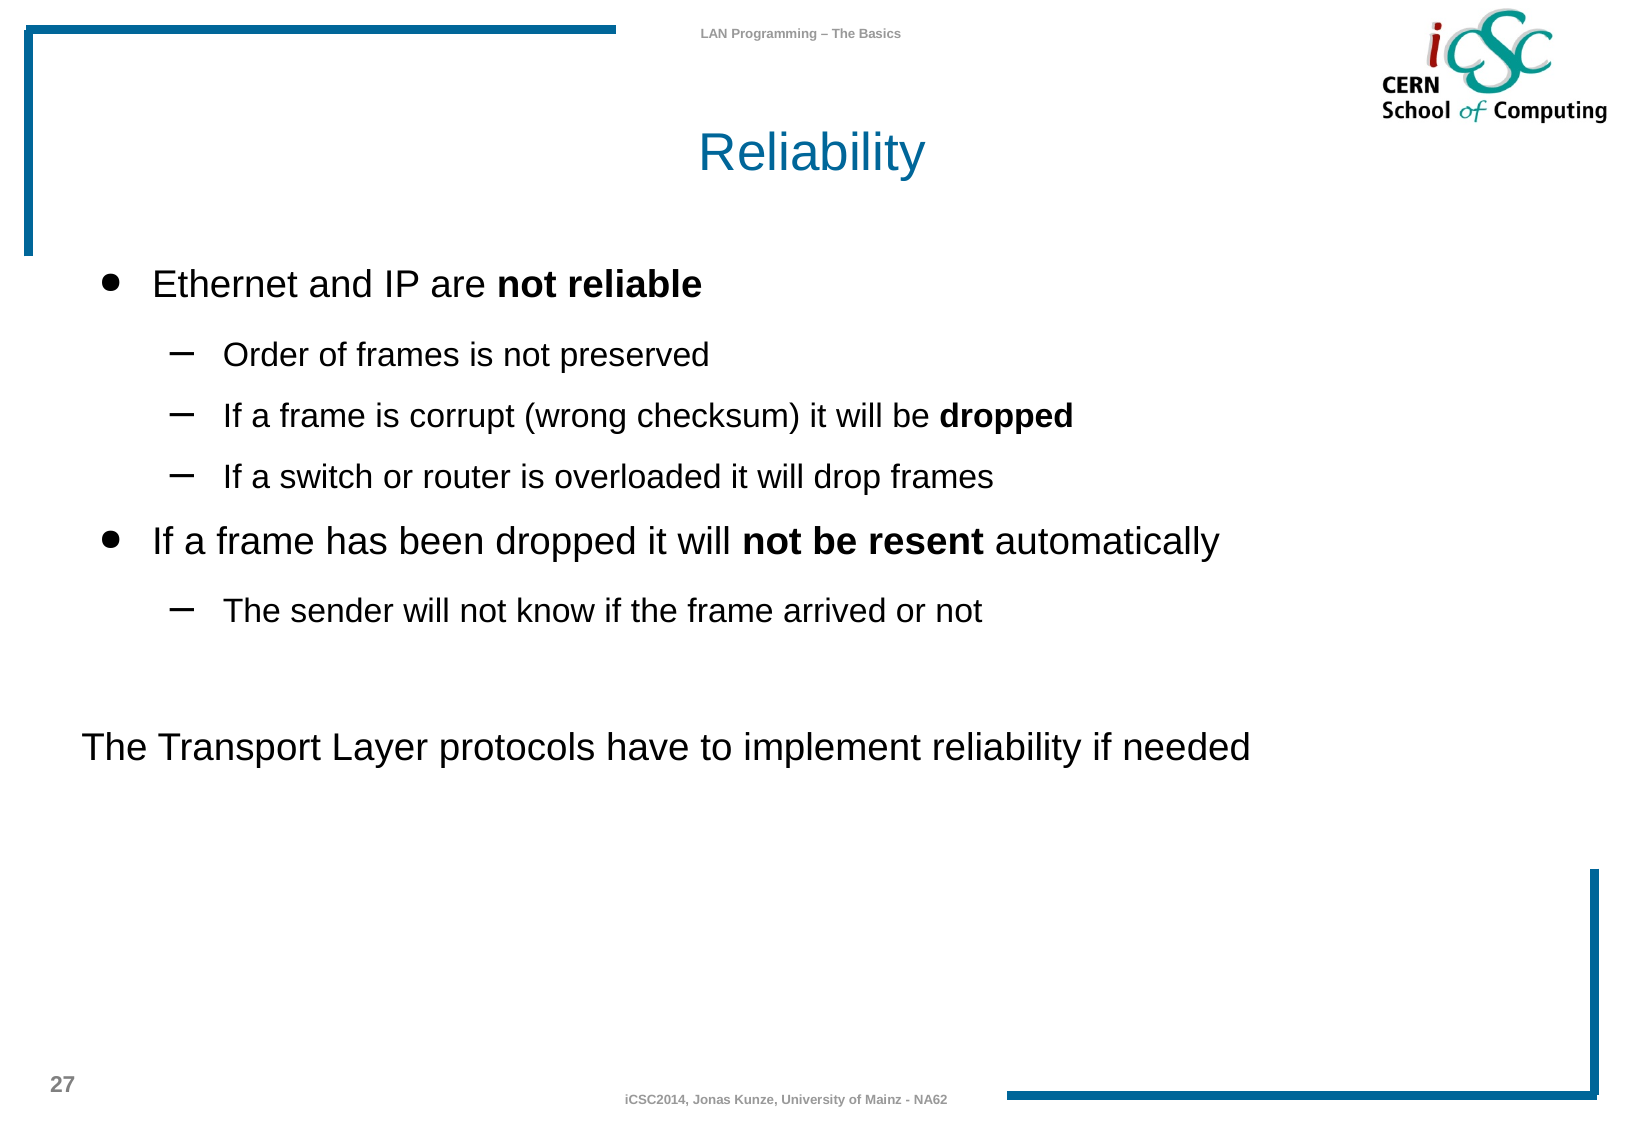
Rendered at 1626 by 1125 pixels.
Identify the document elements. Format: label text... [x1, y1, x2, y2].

list Ethernet and IP are not reliable Order of frames is not preserved If a frame is corrupt (wrong checksum) it will be dropped If a switch or router is overloaded it will drop frames If a frame has been dropped it will not be resent automatically The sender will not know if the frame arrived or not The Transport Layer protocols have to implement reliability if needed [81, 263, 1512, 1051]
title Reliability [81, 44, 1544, 233]
picture [1381, 8, 1608, 125]
